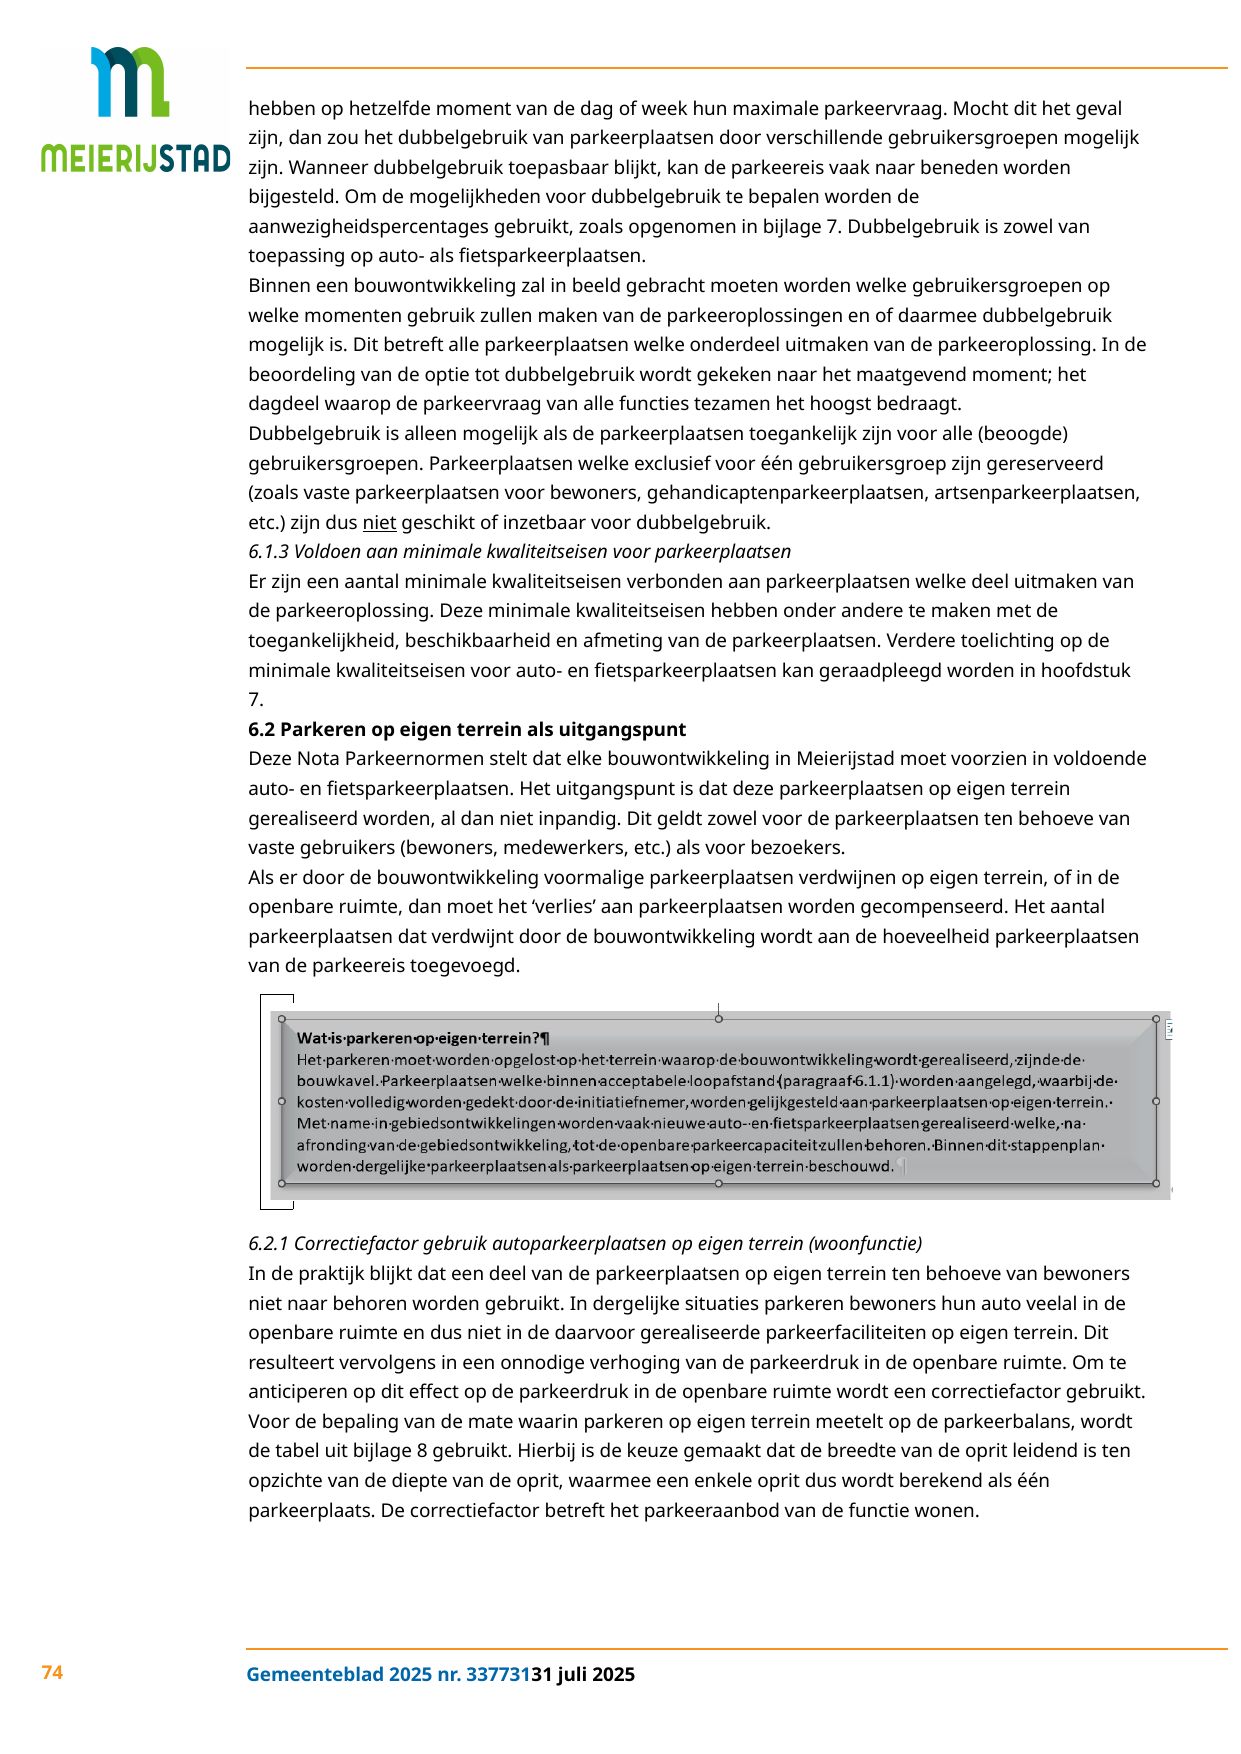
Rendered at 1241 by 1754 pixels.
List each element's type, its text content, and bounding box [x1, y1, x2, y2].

text Als er door de bouwontwikkeling voormalige parkeerplaatsen verdwijnen op eigen terrein, of in de openbare ruimte, dan moet het ‘verlies’ aan parkeerplaatsen worden gecompenseerd. Het aantal parkeerplaatsen dat verdwijnt door de bouwontwikkeling wordt aan de hoeveelheid parkeerplaatsen van de parkeereis toegevoegd. [248, 864, 1152, 978]
text In de praktijk blijkt dat een deel van de parkeerplaatsen op eigen terrein ten behoeve van bewoners niet naar behoren worden gebruikt. In dergelijke situaties parkeren bewoners hun auto veelal in de openbare ruimte en dus niet in de daarvoor gerealiseerde parkeerfaciliteiten op eigen terrein. Dit resulteert vervolgens in een onnodige verhoging van de parkeerdruk in de openbare ruimte. Om te anticiperen op dit effect op de parkeerdruk in de openbare ruimte wordt een correctiefactor gebruikt. Voor de bepaling van de mate waarin parkeren op eigen terrein meetelt op de parkeerbalans, wordt de tabel uit bijlage 8 gebruikt. Hierbij is de keuze gemaakt dat de breedte van de oprit leidend is ten opzichte van de diepte van de oprit, waarmee een enkele oprit dus wordt berekend als één parkeerplaats. De correctiefactor betreft het parkeeraanbod van de functie wonen. [248, 1260, 1152, 1523]
picture [268, 1003, 1173, 1201]
text hebben op hetzelfde moment van de dag of week hun maximale parkeervraag. Mocht dit het geval zijn, dan zou het dubbelgebruik van parkeerplaatsen door verschillende gebruikersgroepen mogelijk zijn. Wanneer dubbelgebruik toepasbaar blijkt, kan de parkeereis vaak naar beneden worden bijgesteld. Om de mogelijkheden voor dubbelgebruik te bepalen worden de aanwezigheidspercentages gebruikt, zoals opgenomen in bijlage 7. Dubbelgebruik is zowel van toepassing op auto- als fietsparkeerplaatsen. [248, 95, 1152, 268]
text Binnen een bouwontwikkeling zal in beeld gebracht moeten worden welke gebruikersgroepen op welke momenten gebruik zullen maken van de parkeeroplossingen en of daarmee dubbelgebruik mogelijk is. Dit betreft alle parkeerplaatsen welke onderdeel uitmaken van de parkeeroplossing. In de beoordeling van de optie tot dubbelgebruik wordt gekeken naar het maatgevend moment; het dagdeel waarop de parkeervraag van alle functies tezamen het hoogst bedraagt. [248, 272, 1152, 416]
text 6.1.3 Voldoen aan minimale kwaliteitseisen voor parkeerplaatsen [248, 538, 1152, 564]
text 6.2.1 Correctiefactor gebruik autoparkeerplaatsen op eigen terrein (woonfunctie) [248, 1231, 1152, 1256]
text Dubbelgebruik is alleen mogelijk als de parkeerplaatsen toegankelijk zijn voor alle (beoogde) gebruikersgroepen. Parkeerplaatsen welke exclusief voor één gebruikersgroep zijn gereserveerd (zoals vaste parkeerplaatsen voor bewoners, gehandicaptenparkeerplaatsen, artsenparkeerplaatsen, etc.) zijn dus niet geschikt of inzetbaar voor dubbelgebruik. [248, 420, 1152, 535]
picture [41, 47, 231, 172]
text 6.2 Parkeren op eigen terrein als uitgangspunt [248, 716, 1152, 742]
text Er zijn een aantal minimale kwaliteitseisen verbonden aan parkeerplaatsen welke deel uitmaken van de parkeeroplossing. Deze minimale kwaliteitseisen hebben onder andere te maken met de toegankelijkheid, beschikbaarheid en afmeting van de parkeerplaatsen. Verdere toelichting op de minimale kwaliteitseisen voor auto- en fietsparkeerplaatsen kan geraadpleegd worden in hoofdstuk 7. [248, 568, 1152, 712]
text Deze Nota Parkeernormen stelt dat elke bouwontwikkeling in Meierijstad moet voorzien in voldoende auto- en fietsparkeerplaatsen. Het uitgangspunt is dat deze parkeerplaatsen op eigen terrein gerealiseerd worden, al dan niet inpandig. Dit geldt zowel voor de parkeerplaatsen ten behoeve van vaste gebruikers (bewoners, medewerkers, etc.) als voor bezoekers. [248, 746, 1152, 860]
